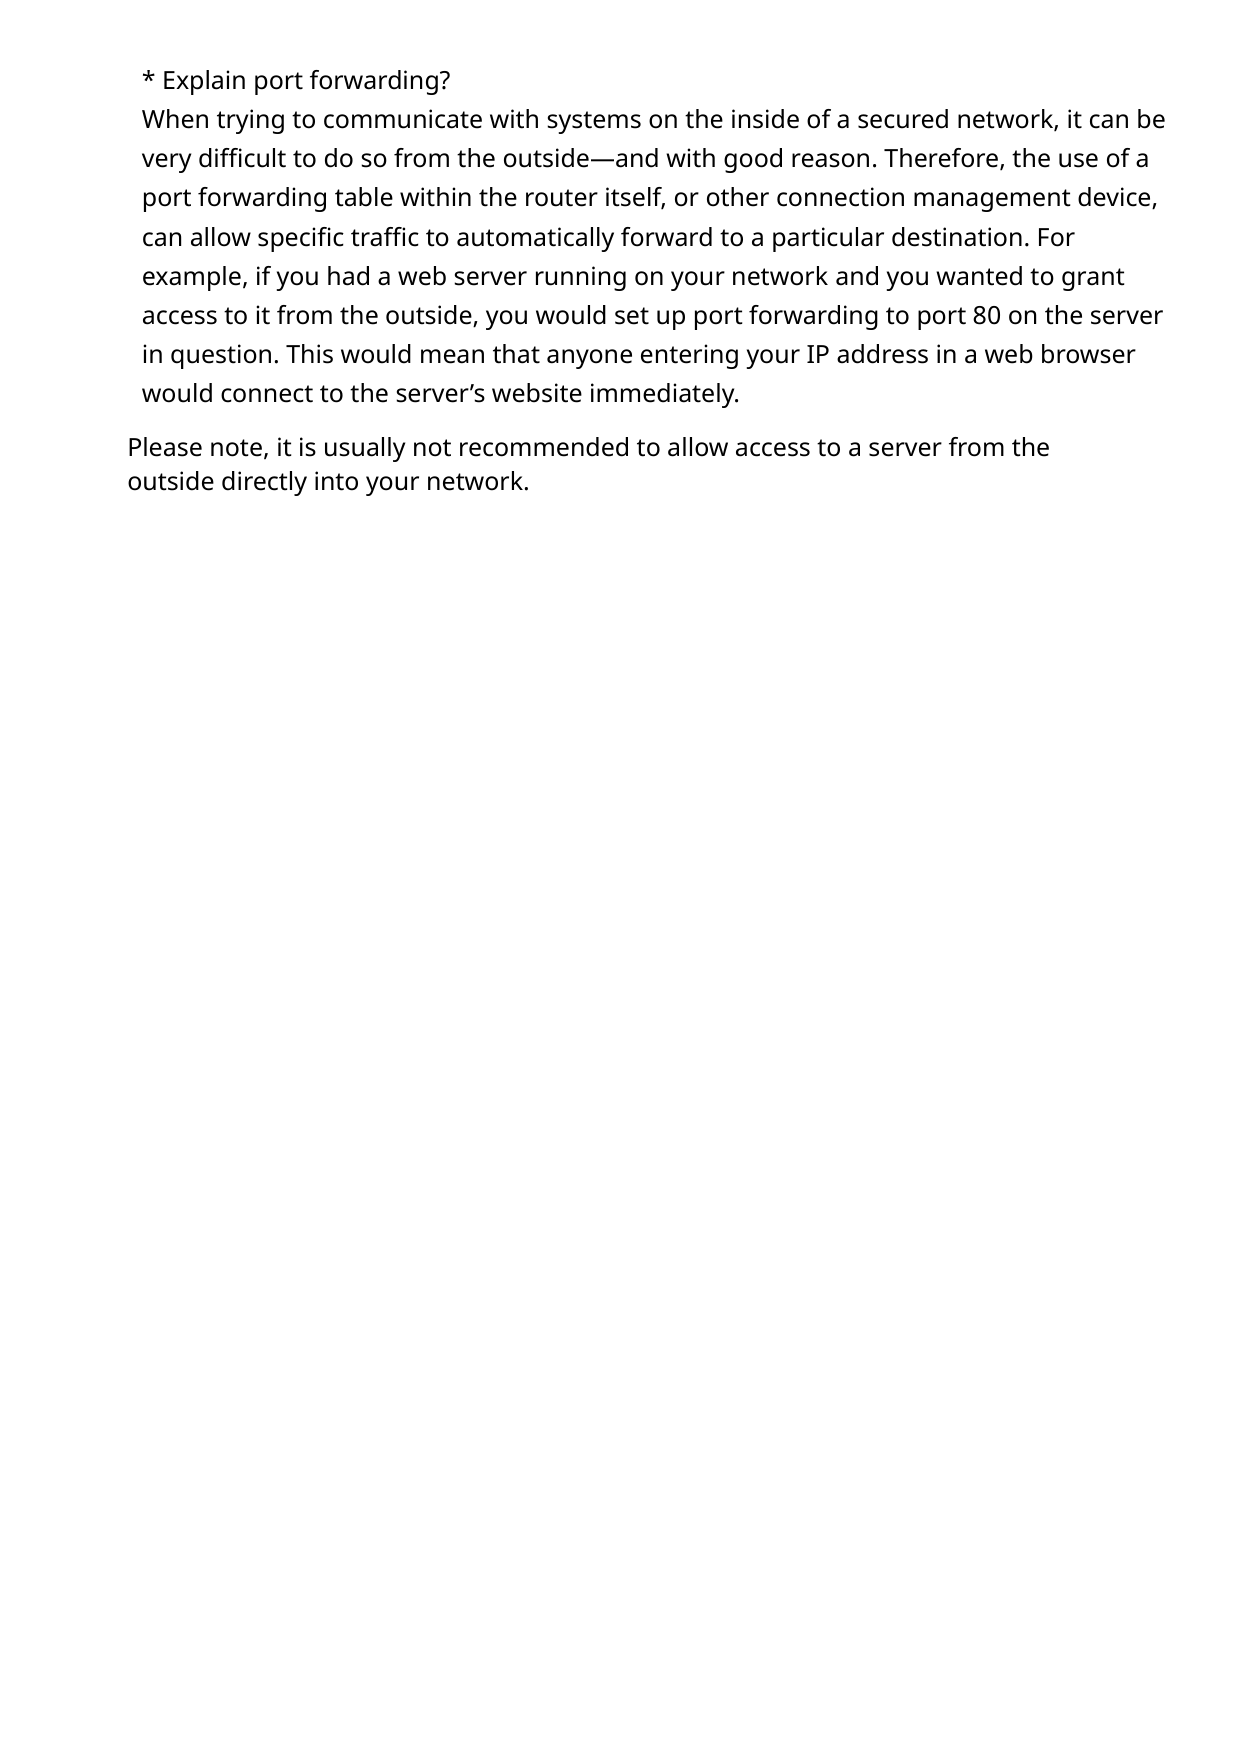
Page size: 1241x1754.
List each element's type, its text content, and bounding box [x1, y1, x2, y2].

text Please note, it is usually not recommended to allow access to a server from the outside directly into your network. [127, 429, 1114, 498]
list * Explain port forwarding? When trying to communicate with systems on the inside of a secured network, it can be very difficult to do so from the outside—and with good reason. Therefore, the use of a port forwarding table within the router itself, or other connection management device, can allow specific traffic to automatically forward to a particular destination. For example, if you had a web server running on your network and you wanted to grant access to it from the outside, you would set up port forwarding to port 80 on the server in question. This would mean that anyone entering your IP address in a web browser would connect to the server’s website immediately. [112, 62, 1173, 410]
